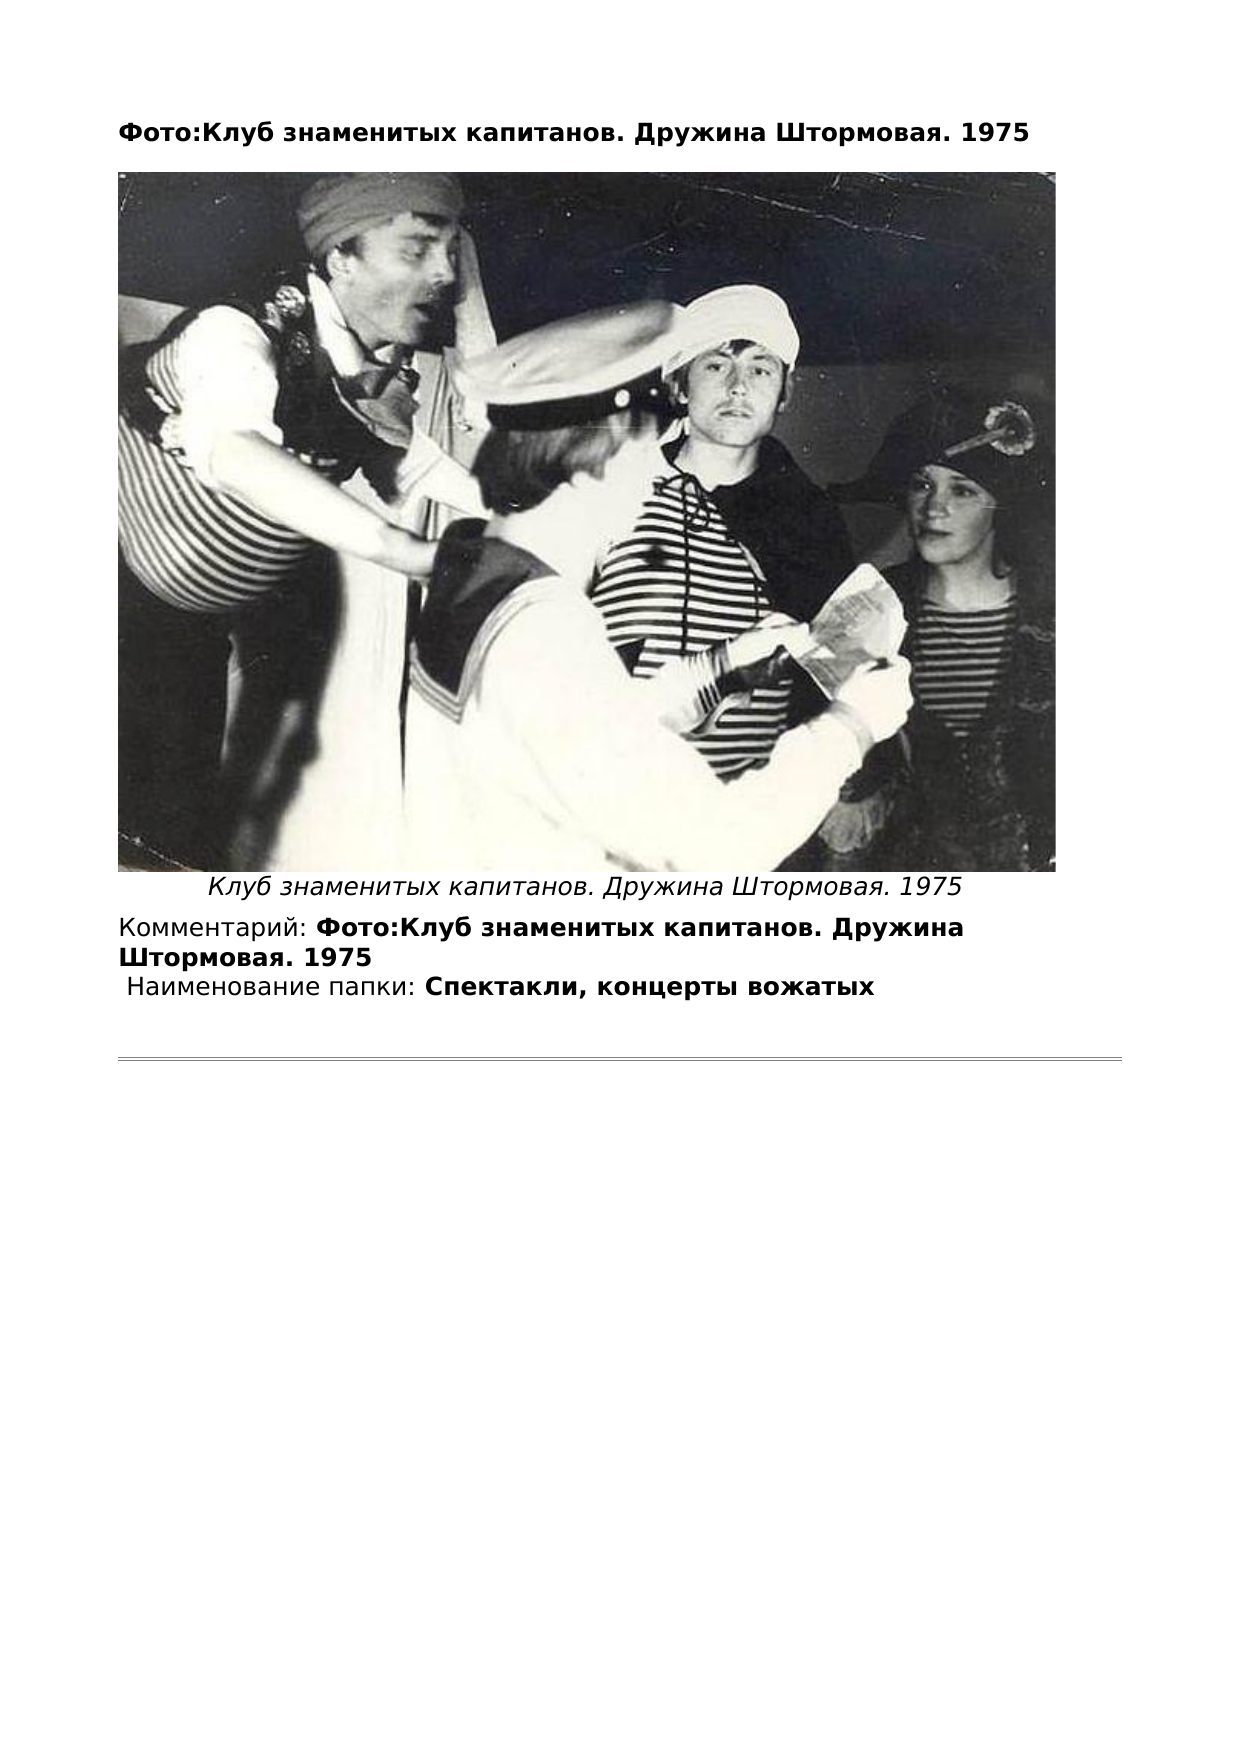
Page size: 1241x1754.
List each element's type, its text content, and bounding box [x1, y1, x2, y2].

text Клуб знаменитых капитанов. Дружина Штормовая. 1975 [118, 872, 1056, 901]
picture [118, 172, 1056, 872]
text Комментарий: Фото:Клуб знаменитых капитанов. Дружина Штормовая. 1975 Наименование папки: Спектакли, концерты вожатых [118, 914, 1122, 1030]
subtitle Фото:Клуб знаменитых капитанов. Дружина Штормовая. 1975 [118, 118, 1122, 147]
